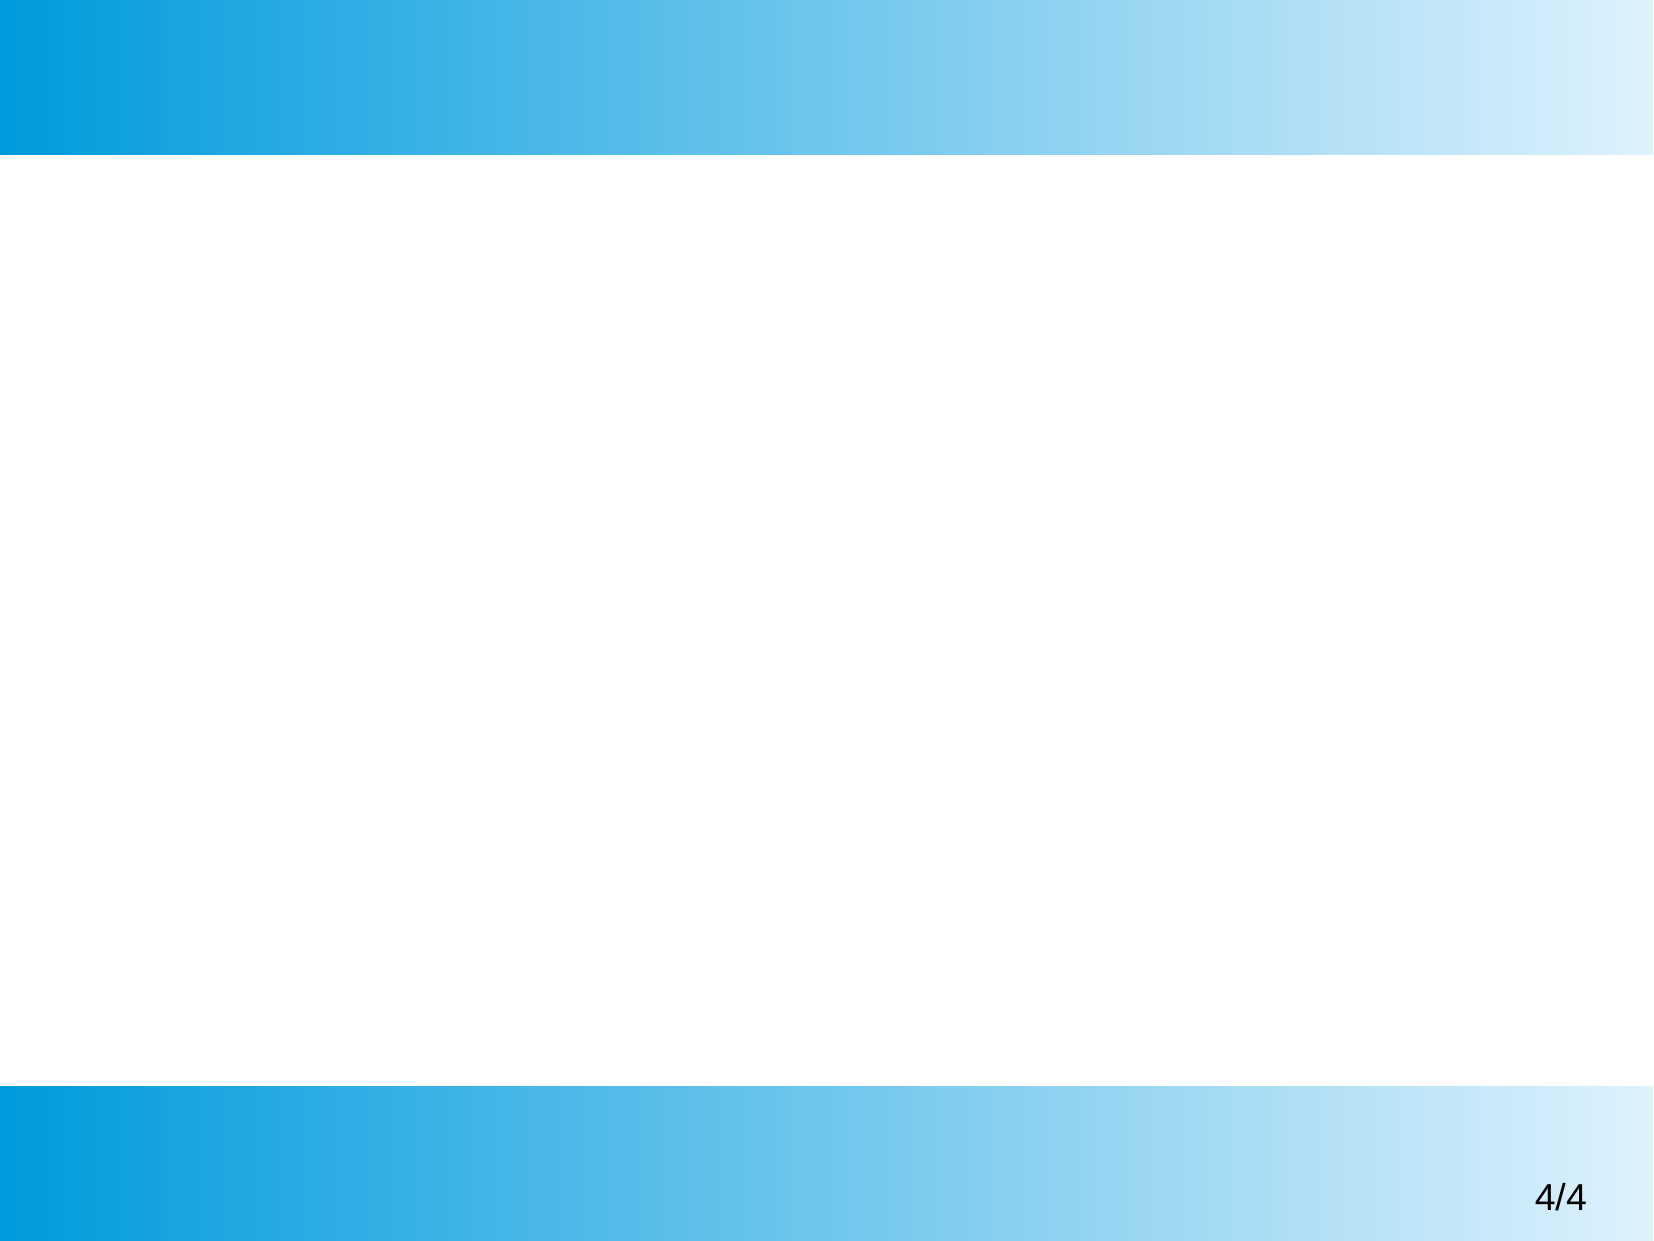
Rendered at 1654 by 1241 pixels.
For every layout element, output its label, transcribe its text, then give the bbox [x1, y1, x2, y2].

text_box <numéro>/4 [1547, 1169, 1654, 1240]
